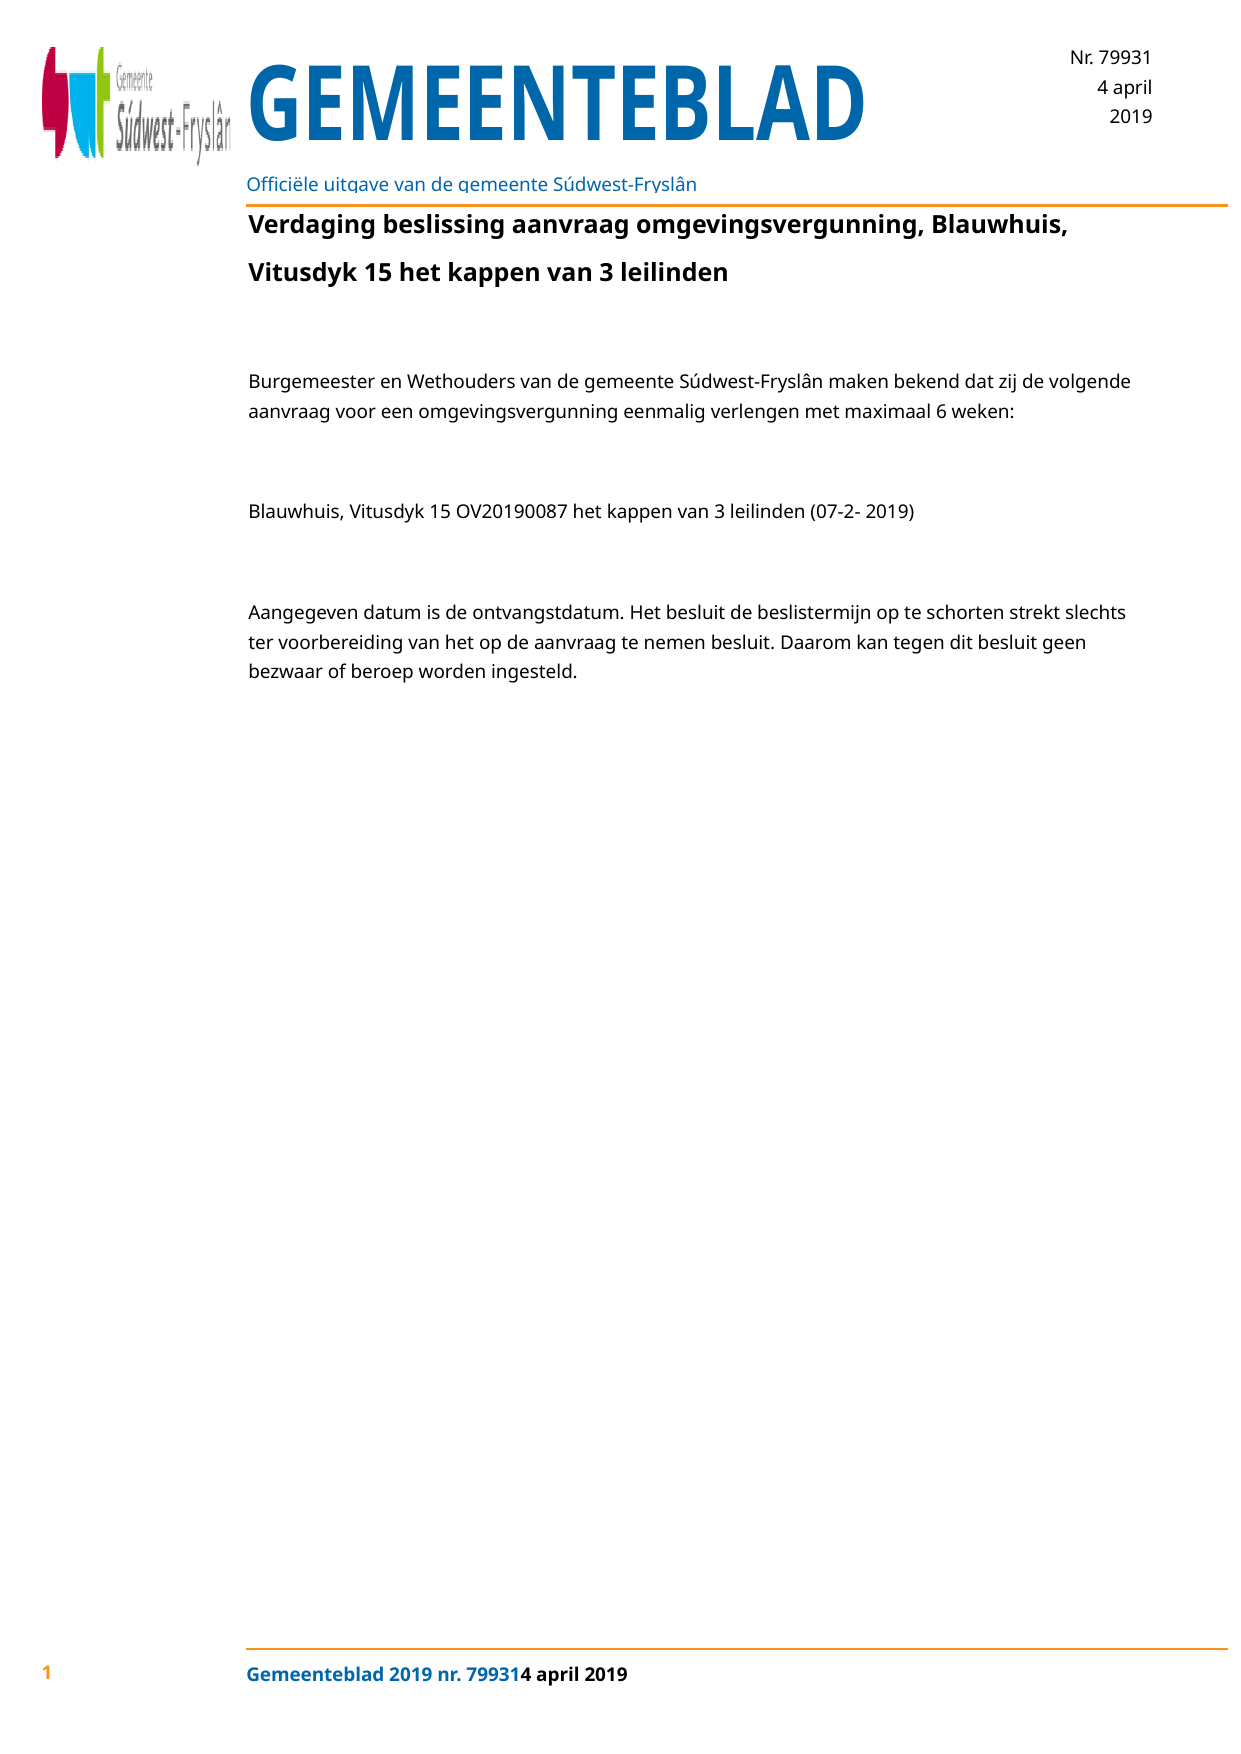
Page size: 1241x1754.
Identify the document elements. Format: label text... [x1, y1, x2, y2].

text Burgemeester en Wethouders van de gemeente Súdwest-Fryslân maken bekend dat zij de volgende aanvraag voor een omgevingsvergunning eenmalig verlengen met maximaal 6 weken: [248, 368, 1152, 424]
picture [41, 47, 231, 172]
text Verdaging beslissing aanvraag omgevingsvergunning, Blauwhuis, Vitusdyk 15 het kappen van 3 leilinden [248, 207, 1152, 288]
text Blauwhuis, Vitusdyk 15 OV20190087 het kappen van 3 leilinden (07-2- 2019) [248, 499, 1152, 524]
text Aangegeven datum is de ontvangstdatum. Het besluit de beslistermijn op te schorten strekt slechts ter voorbereiding van het op de aanvraag te nemen besluit. Daarom kan tegen dit besluit geen bezwaar of beroep worden ingesteld. [248, 599, 1152, 684]
